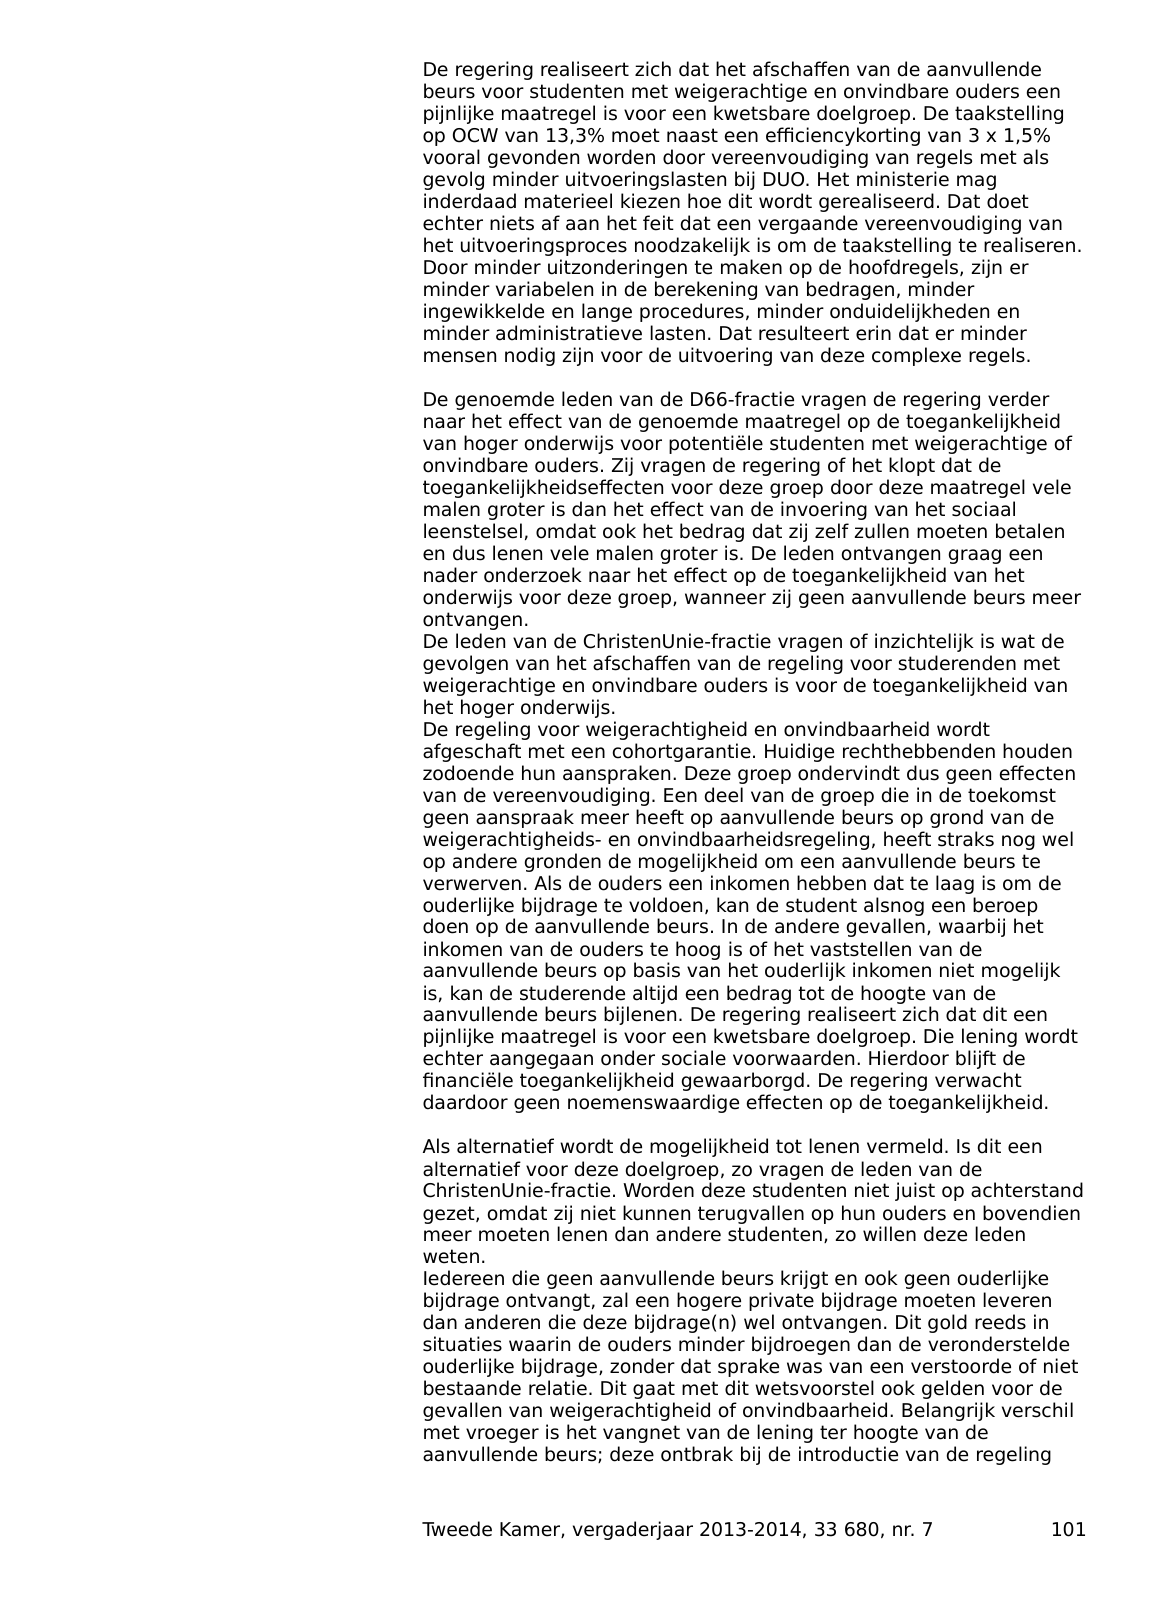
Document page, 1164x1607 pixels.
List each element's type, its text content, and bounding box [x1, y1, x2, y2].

text De leden van de ChristenUnie-fractie vragen of inzichtelijk is wat de gevolgen van het afschaffen van de regeling voor studerenden met weigerachtige en onvindbare ouders is voor de toegankelijkheid van het hoger onderwijs. [422, 631, 1087, 719]
text De regering realiseert zich dat het afschaffen van de aanvullende beurs voor studenten met weigerachtige en onvindbare ouders een pijnlijke maatregel is voor een kwetsbare doelgroep. De taakstelling op OCW van 13,3% moet naast een efficiencykorting van 3 x 1,5% vooral gevonden worden door vereenvoudiging van regels met als gevolg minder uitvoeringslasten bij DUO. Het ministerie mag inderdaad materieel kiezen hoe dit wordt gerealiseerd. Dat doet echter niets af aan het feit dat een vergaande vereenvoudiging van het uitvoeringsproces noodzakelijk is om de taakstelling te realiseren. Door minder uitzonderingen te maken op de hoofdregels, zijn er minder variabelen in de berekening van bedragen, minder ingewikkelde en lange procedures, minder onduidelijkheden en minder administratieve lasten. Dat resulteert erin dat er minder mensen nodig zijn voor de uitvoering van deze complexe regels. [422, 59, 1087, 367]
text Iedereen die geen aanvullende beurs krijgt en ook geen ouderlijke bijdrage ontvangt, zal een hogere private bijdrage moeten leveren dan anderen die deze bijdrage(n) wel ontvangen. Dit gold reeds in situaties waarin de ouders minder bijdroegen dan de veronderstelde ouderlijke bijdrage, zonder dat sprake was van een verstoorde of niet bestaande relatie. Dit gaat met dit wetsvoorstel ook gelden voor de gevallen van weigerachtigheid of onvindbaarheid. Belangrijk verschil met vroeger is het vangnet van de lening ter hoogte van de aanvullende beurs; deze ontbrak bij de introductie van de regeling [422, 1268, 1087, 1466]
text De regeling voor weigerachtigheid en onvindbaarheid wordt afgeschaft met een cohortgarantie. Huidige rechthebbenden houden zodoende hun aanspraken. Deze groep ondervindt dus geen effecten van de vereenvoudiging. Een deel van de groep die in de toekomst geen aanspraak meer heeft op aanvullende beurs op grond van de weigerachtigheids- en onvindbaarheidsregeling, heeft straks nog wel op andere gronden de mogelijkheid om een aanvullende beurs te verwerven. Als de ouders een inkomen hebben dat te laag is om de ouderlijke bijdrage te voldoen, kan de student alsnog een beroep doen op de aanvullende beurs. In de andere gevallen, waarbij het inkomen van de ouders te hoog is of het vaststellen van de aanvullende beurs op basis van het ouderlijk inkomen niet mogelijk is, kan de studerende altijd een bedrag tot de hoogte van de aanvullende beurs bijlenen. De regering realiseert zich dat dit een pijnlijke maatregel is voor een kwetsbare doelgroep. Die lening wordt echter aangegaan onder sociale voorwaarden. Hierdoor blijft de financiële toegankelijkheid gewaarborgd. De regering verwacht daardoor geen noemenswaardige effecten op de toegankelijkheid. [422, 719, 1087, 1114]
text De genoemde leden van de D66-fractie vragen de regering verder naar het effect van de genoemde maatregel op de toegankelijkheid van hoger onderwijs voor potentiële studenten met weigerachtige of onvindbare ouders. Zij vragen de regering of het klopt dat de toegankelijkheidseffecten voor deze groep door deze maatregel vele malen groter is dan het effect van de invoering van het sociaal leenstelsel, omdat ook het bedrag dat zij zelf zullen moeten betalen en dus lenen vele malen groter is. De leden ontvangen graag een nader onderzoek naar het effect op de toegankelijkheid van het onderwijs voor deze groep, wanneer zij geen aanvullende beurs meer ontvangen. [422, 389, 1087, 631]
text Als alternatief wordt de mogelijkheid tot lenen vermeld. Is dit een alternatief voor deze doelgroep, zo vragen de leden van de ChristenUnie-fractie. Worden deze studenten niet juist op achterstand gezet, omdat zij niet kunnen terugvallen op hun ouders en bovendien meer moeten lenen dan andere studenten, zo willen deze leden weten. [422, 1136, 1087, 1268]
